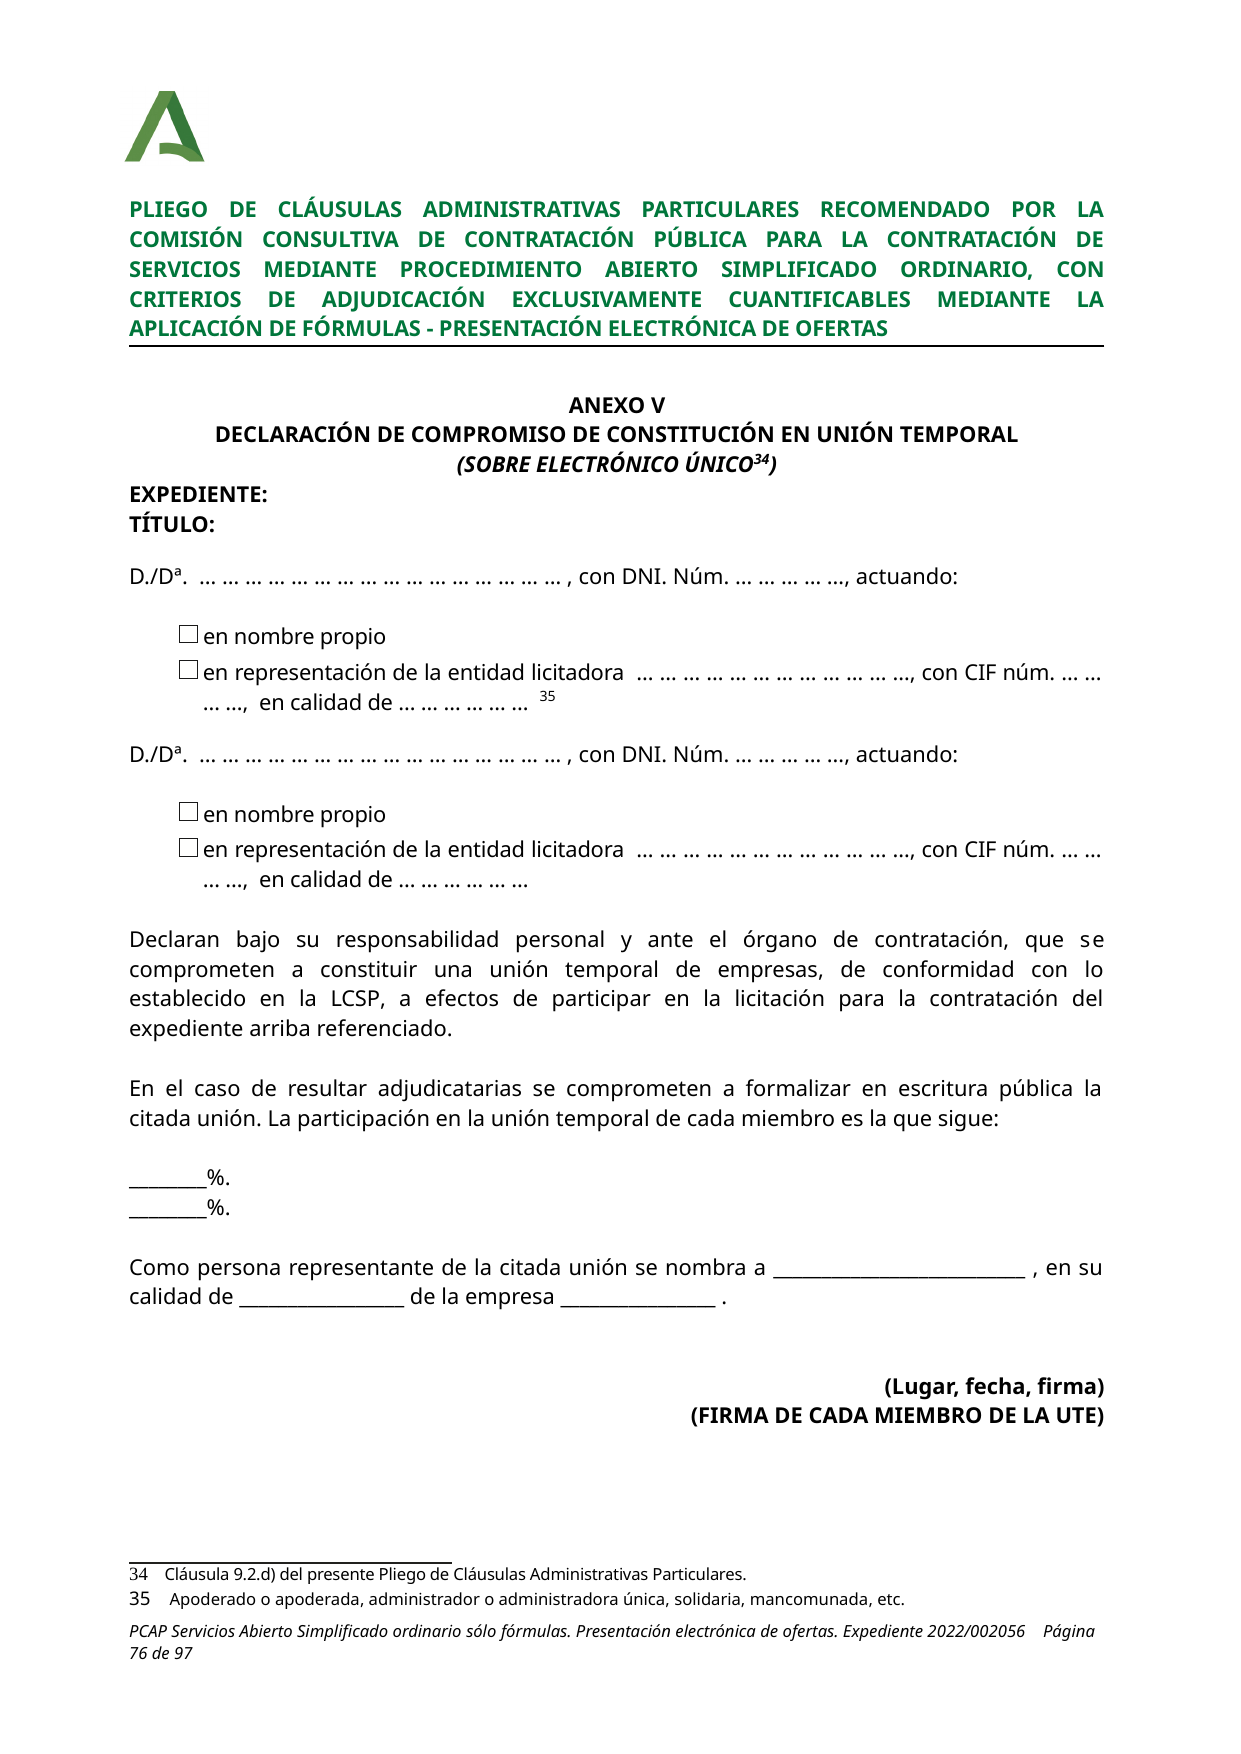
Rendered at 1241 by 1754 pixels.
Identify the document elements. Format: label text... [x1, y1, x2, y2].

text En el caso de resultar adjudicatarias se comprometen a formalizar en escritura pública la citada unión. La participación en la unión temporal de cada miembro es la que sigue: [129, 1073, 1104, 1132]
text D./Dª. … … … … … … … … … … … … … … … … , con DNI. Núm. … … … … …, actuando: [129, 739, 1104, 769]
text en representación de la entidad licitadora … … … … … … … … … … … …, con CIF núm. … … … …, en calidad de … … … … … … [203, 834, 1104, 894]
text ________%. [129, 1192, 1104, 1222]
text Como persona representante de la citada unión se nombra a __________________________ , en su calidad de _________________ de la empresa ________________ . [129, 1252, 1104, 1311]
text Declaran bajo su responsabilidad personal y ante el órgano de contratación, que se comprometen a constituir una unión temporal de empresas, de conformidad con lo establecido en la LCSP, a efectos de participar en la licitación para la contratación del expediente arriba referenciado. [129, 924, 1104, 1043]
text en nombre propio [203, 621, 1104, 651]
text (Lugar, fecha, firma) [129, 1371, 1104, 1401]
text TÍTULO: [129, 509, 1104, 539]
picture [120, 86, 209, 166]
text DECLARACIÓN DE COMPROMISO DE CONSTITUCIÓN EN UNIÓN TEMPORAL [129, 419, 1104, 449]
text (FIRMA DE CADA MIEMBRO DE LA UTE) [129, 1401, 1104, 1430]
text ________%. [129, 1162, 1104, 1192]
text (SOBRE ELECTRÓNICO ÚNICO) [129, 449, 1104, 479]
text ANEXO V [129, 390, 1104, 419]
text Apoderado o apoderada, administrador o administradora única, solidaria, mancomunada, etc. [129, 1585, 1104, 1611]
text Cláusula 9.2.d) del presente Pliego de Cláusulas Administrativas Particulares. [129, 1563, 1104, 1585]
text D./Dª. … … … … … … … … … … … … … … … … , con DNI. Núm. … … … … …, actuando: [129, 561, 1104, 591]
text EXPEDIENTE: [129, 479, 1104, 509]
text en nombre propio [203, 799, 1104, 828]
text PLIEGO DE CLÁUSULAS ADMINISTRATIVAS PARTICULARES RECOMENDADO POR LA COMISIÓN CONSULTIVA DE CONTRATACIÓN PÚBLICA PARA LA CONTRATACIÓN DE SERVICIOS MEDIANTE PROCEDIMIENTO ABIERTO SIMPLIFICADO ORDINARIO, CON CRITERIOS DE ADJUDICACIÓN EXCLUSIVAMENTE CUANTIFICABLES MEDIANTE LA APLICACIÓN DE FÓRMULAS - PRESENTACIÓN ELECTRÓNICA DE OFERTAS [129, 194, 1104, 345]
text en representación de la entidad licitadora … … … … … … … … … … … …, con CIF núm. … … … …, en calidad de … … … … … … [203, 657, 1104, 716]
